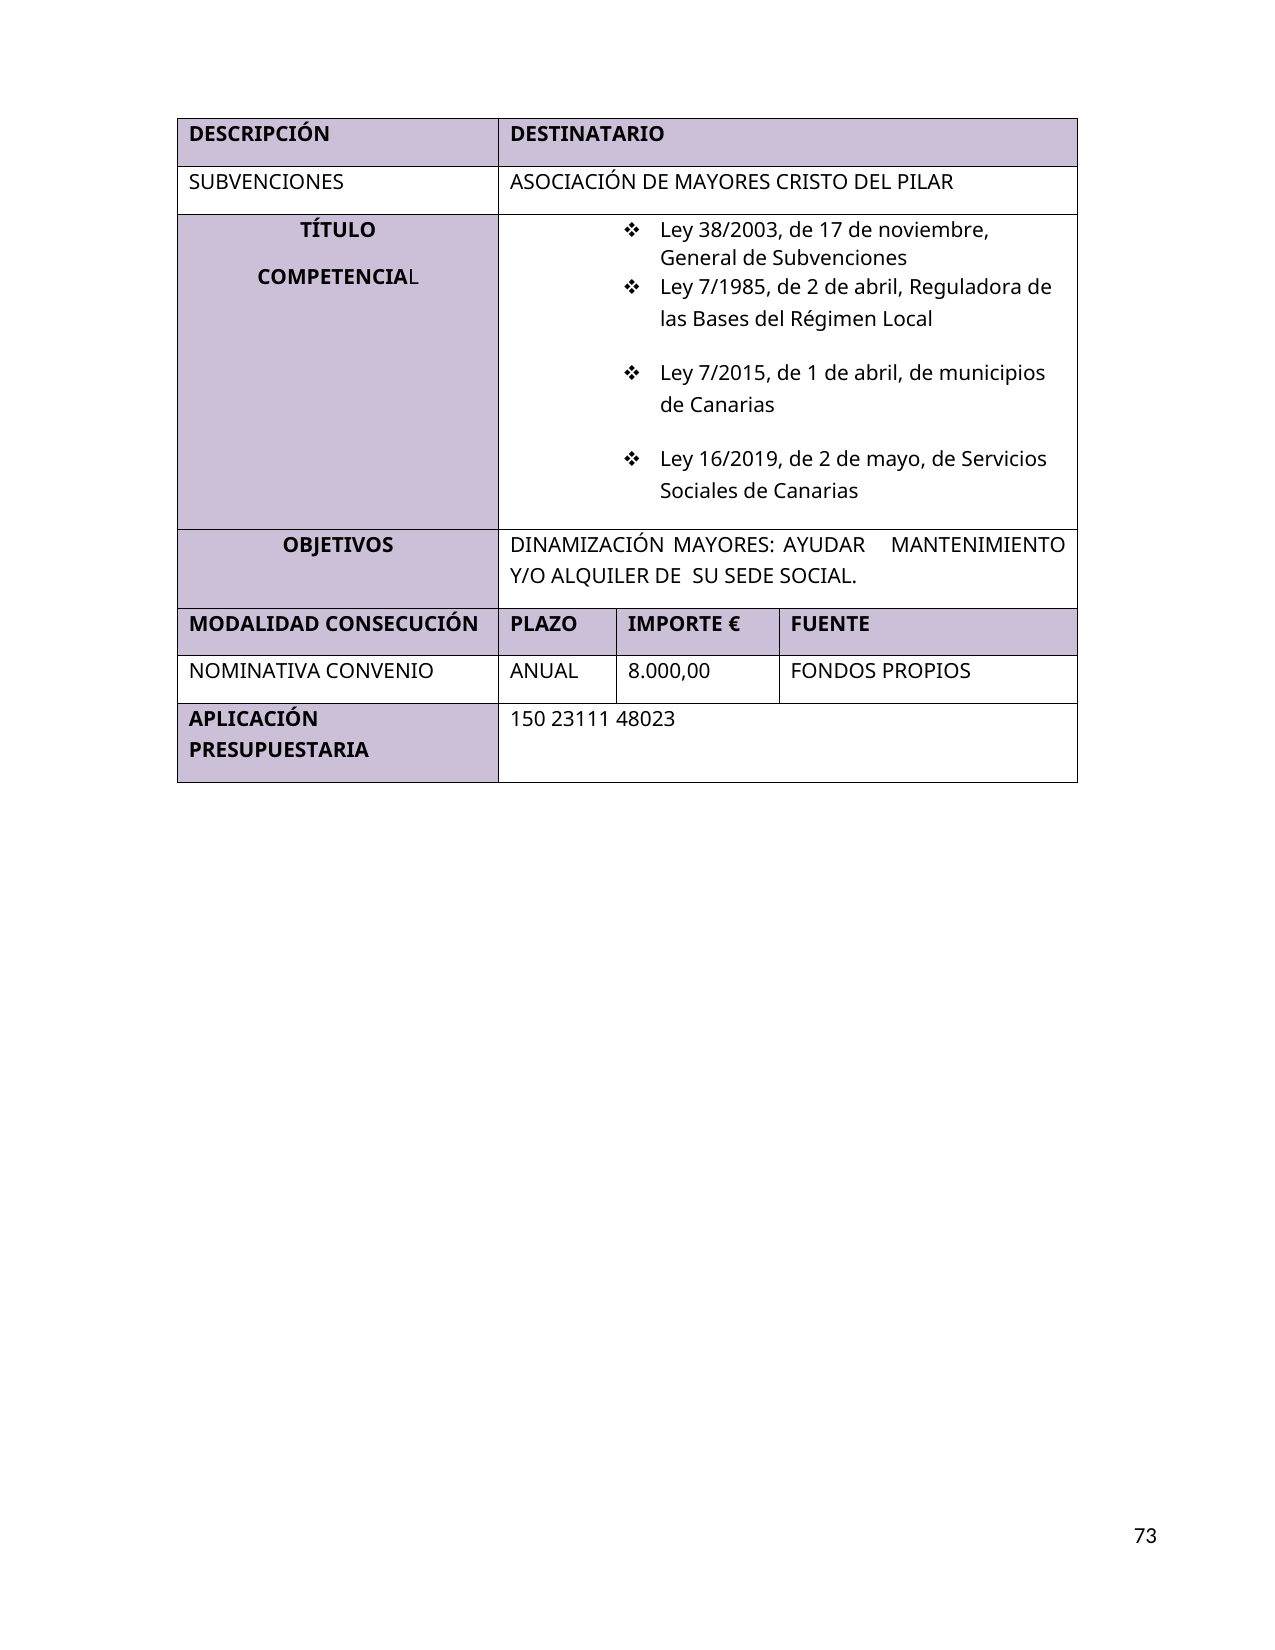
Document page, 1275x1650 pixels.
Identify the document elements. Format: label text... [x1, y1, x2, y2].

table_cell PLAZO [499, 609, 616, 655]
table_cell SUBVENCIONES [178, 167, 498, 214]
table_cell ASOCIACIÓN DE MAYORES CRISTO DEL PILAR [499, 167, 1077, 214]
table_cell 8.000,00 [617, 656, 779, 703]
table_cell NOMINATIVA CONVENIO [178, 656, 498, 703]
table_cell FUENTE [780, 609, 1077, 655]
table_header DESTINATARIO [499, 119, 1077, 166]
table_cell OBJETIVOS [178, 530, 498, 608]
table_cell ANUAL [499, 656, 616, 703]
table_cell DINAMIZACIÓN MAYORES: AYUDAR MANTENIMIENTO Y/O ALQUILER DE SU SEDE SOCIAL. [499, 530, 1077, 608]
table_cell TÍTULO COMPETENCIAL [178, 215, 498, 529]
table_cell FONDOS PROPIOS [780, 656, 1077, 703]
table_cell 150 23111 48023 [499, 704, 1077, 782]
table_header DESCRIPCIÓN [178, 119, 498, 166]
table_cell APLICACIÓN PRESUPUESTARIA [178, 704, 498, 782]
table_cell MODALIDAD CONSECUCIÓN [178, 609, 498, 655]
table_cell IMPORTE € [617, 609, 779, 655]
table_cell Ley 38/2003, de 17 de noviembre, General de Subvenciones Ley 7/1985, de 2 de abril, Reguladora de las Bases del Régimen Local Ley 7/2015, de 1 de abril, de municipios de Canarias Ley 16/2019, de 2 de mayo, de Servicios Sociales de Canarias [499, 215, 1077, 529]
